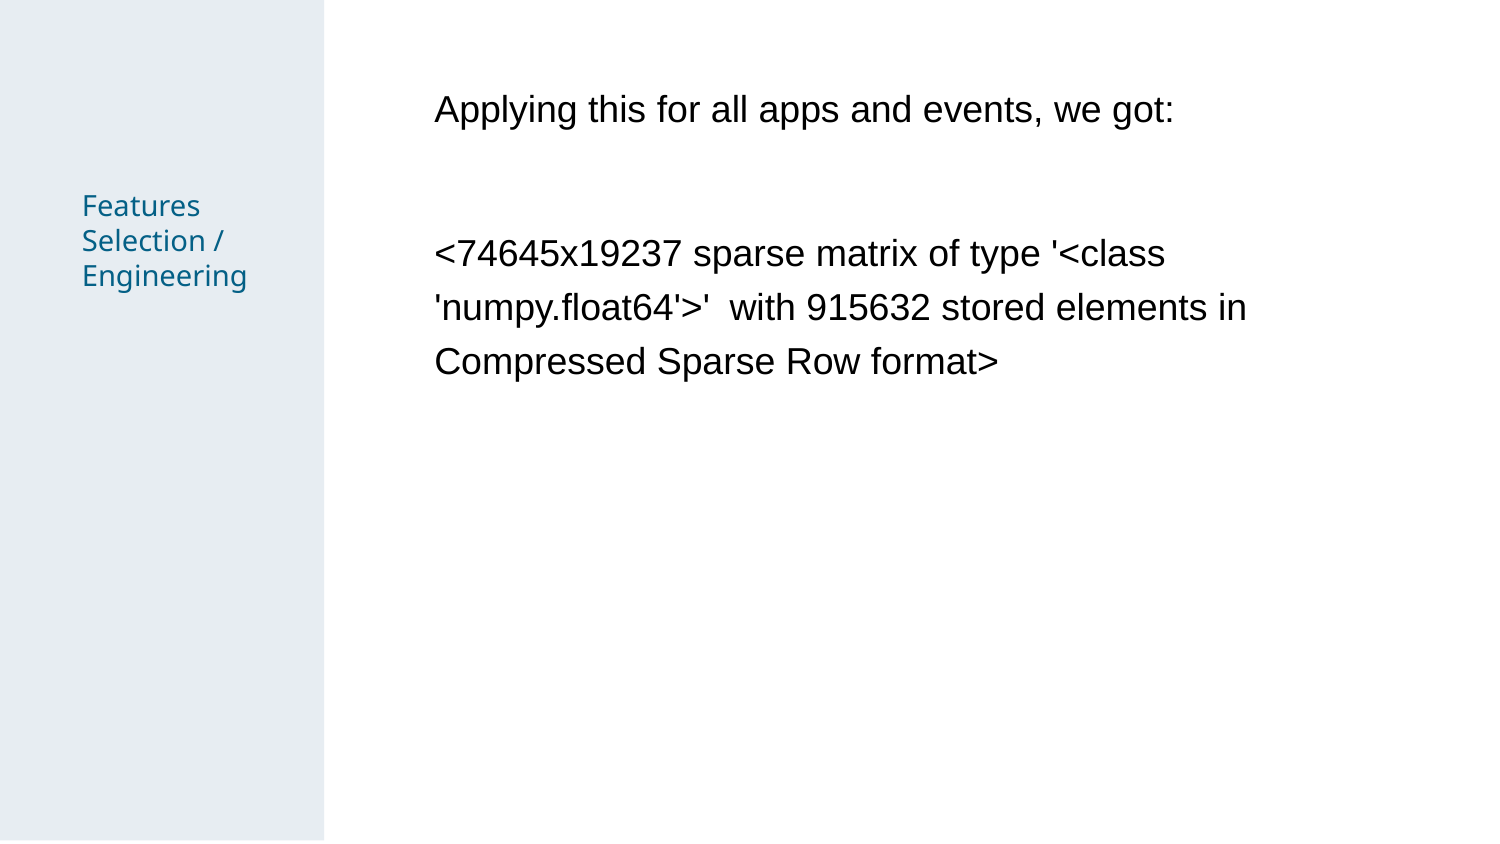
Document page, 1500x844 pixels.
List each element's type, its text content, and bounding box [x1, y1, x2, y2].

text_box Features Selection / Engineering [67, 180, 325, 335]
text_box [0, 0, 325, 841]
text_box Applying this for all apps and events, we got: <74645x19237 sparse matrix of type '<class 'numpy.float64'>' with 915632 stored elements in Compressed Sparse Row format> [419, 32, 1382, 733]
